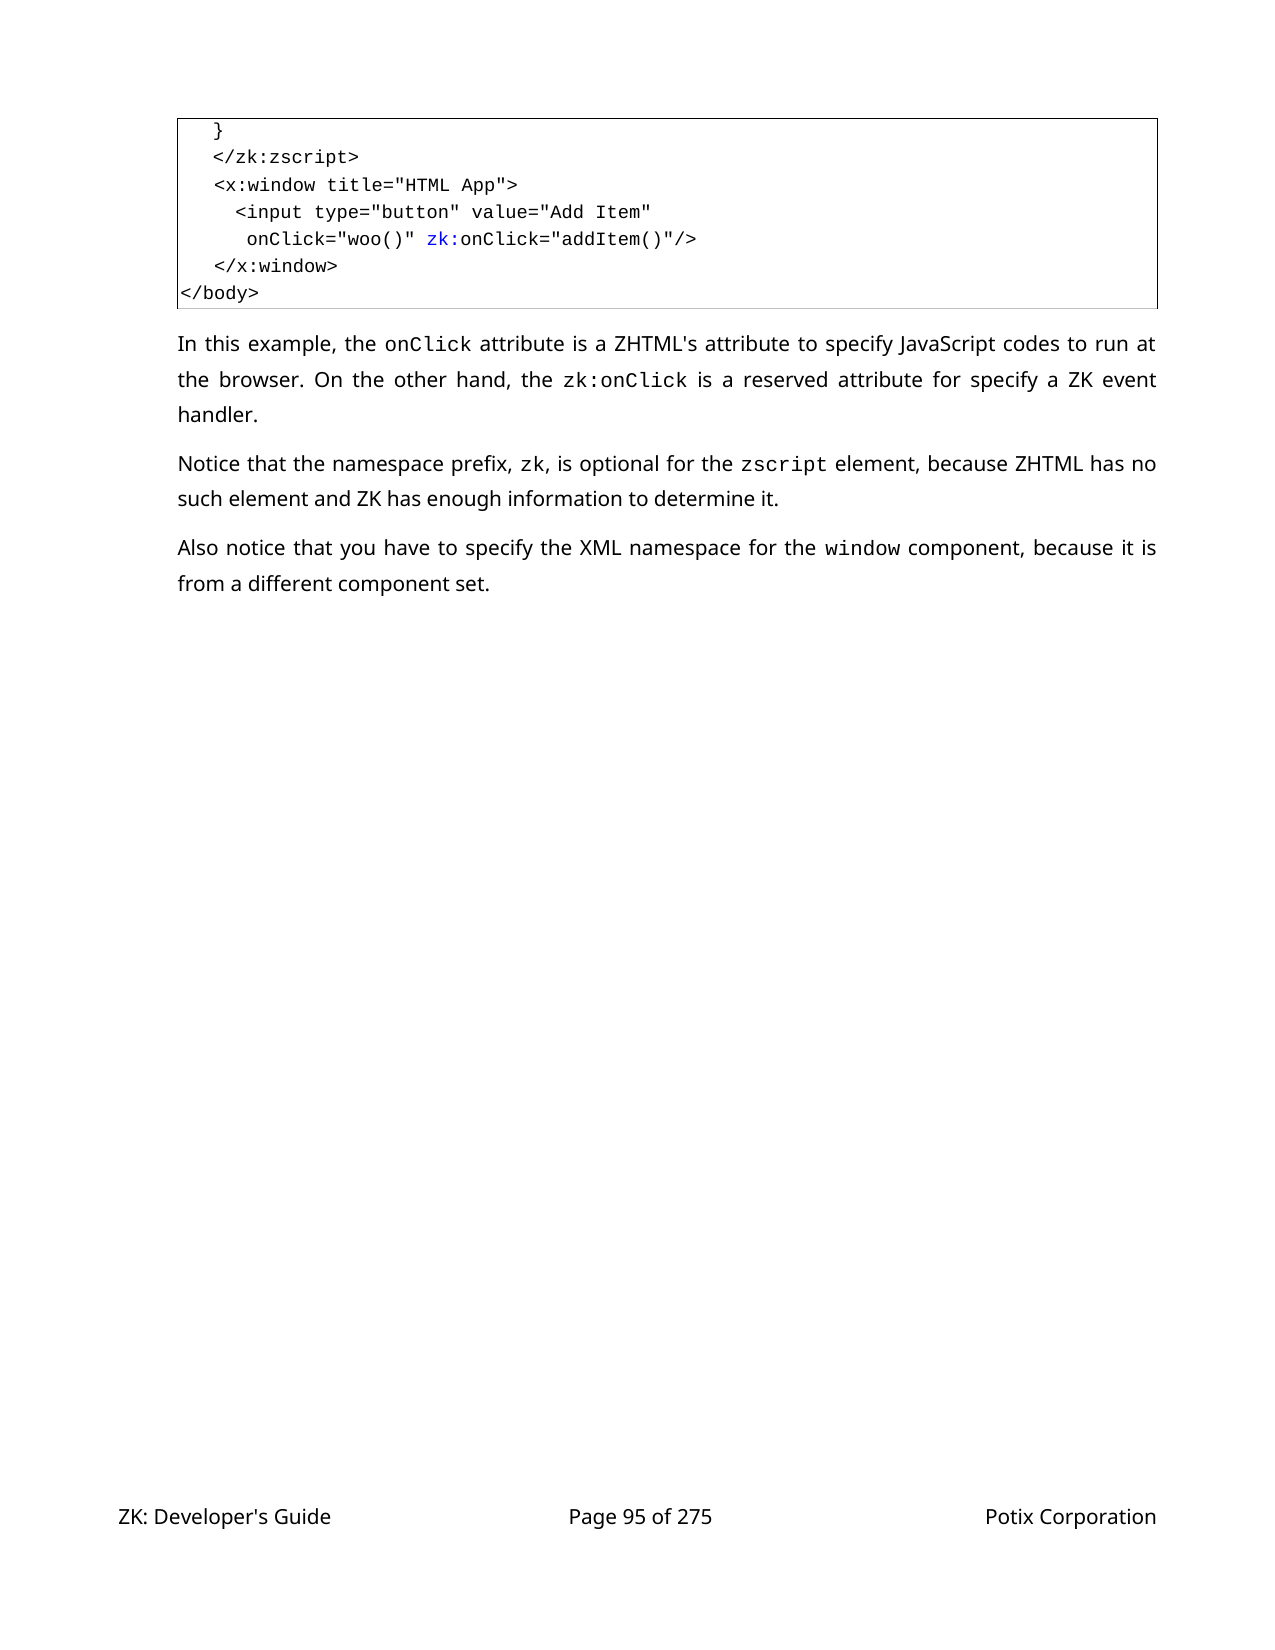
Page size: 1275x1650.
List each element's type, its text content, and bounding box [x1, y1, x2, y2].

text </body> [178, 281, 1157, 308]
text } [178, 119, 1157, 142]
text </zk:zscript> [178, 145, 1157, 169]
text <input type="button" value="Add Item" [178, 200, 1157, 224]
text In this example, the onClick attribute is a ZHTML's attribute to specify JavaScript codes to run at the browser. On the other hand, the zk:onClick is a reserved attribute for specify a ZK event handler. [177, 329, 1157, 428]
text Notice that the namespace prefix, zk, is optional for the zscript element, because ZHTML has no such element and ZK has enough information to determine it. [177, 449, 1157, 513]
text </x:window> [178, 254, 1157, 278]
text onClick="woo()" zk:onClick="addItem()"/> [178, 227, 1157, 251]
text <x:window title="HTML App"> [178, 172, 1157, 197]
text Also notice that you have to specify the XML namespace for the window component, because it is from a different component set. [177, 533, 1157, 597]
